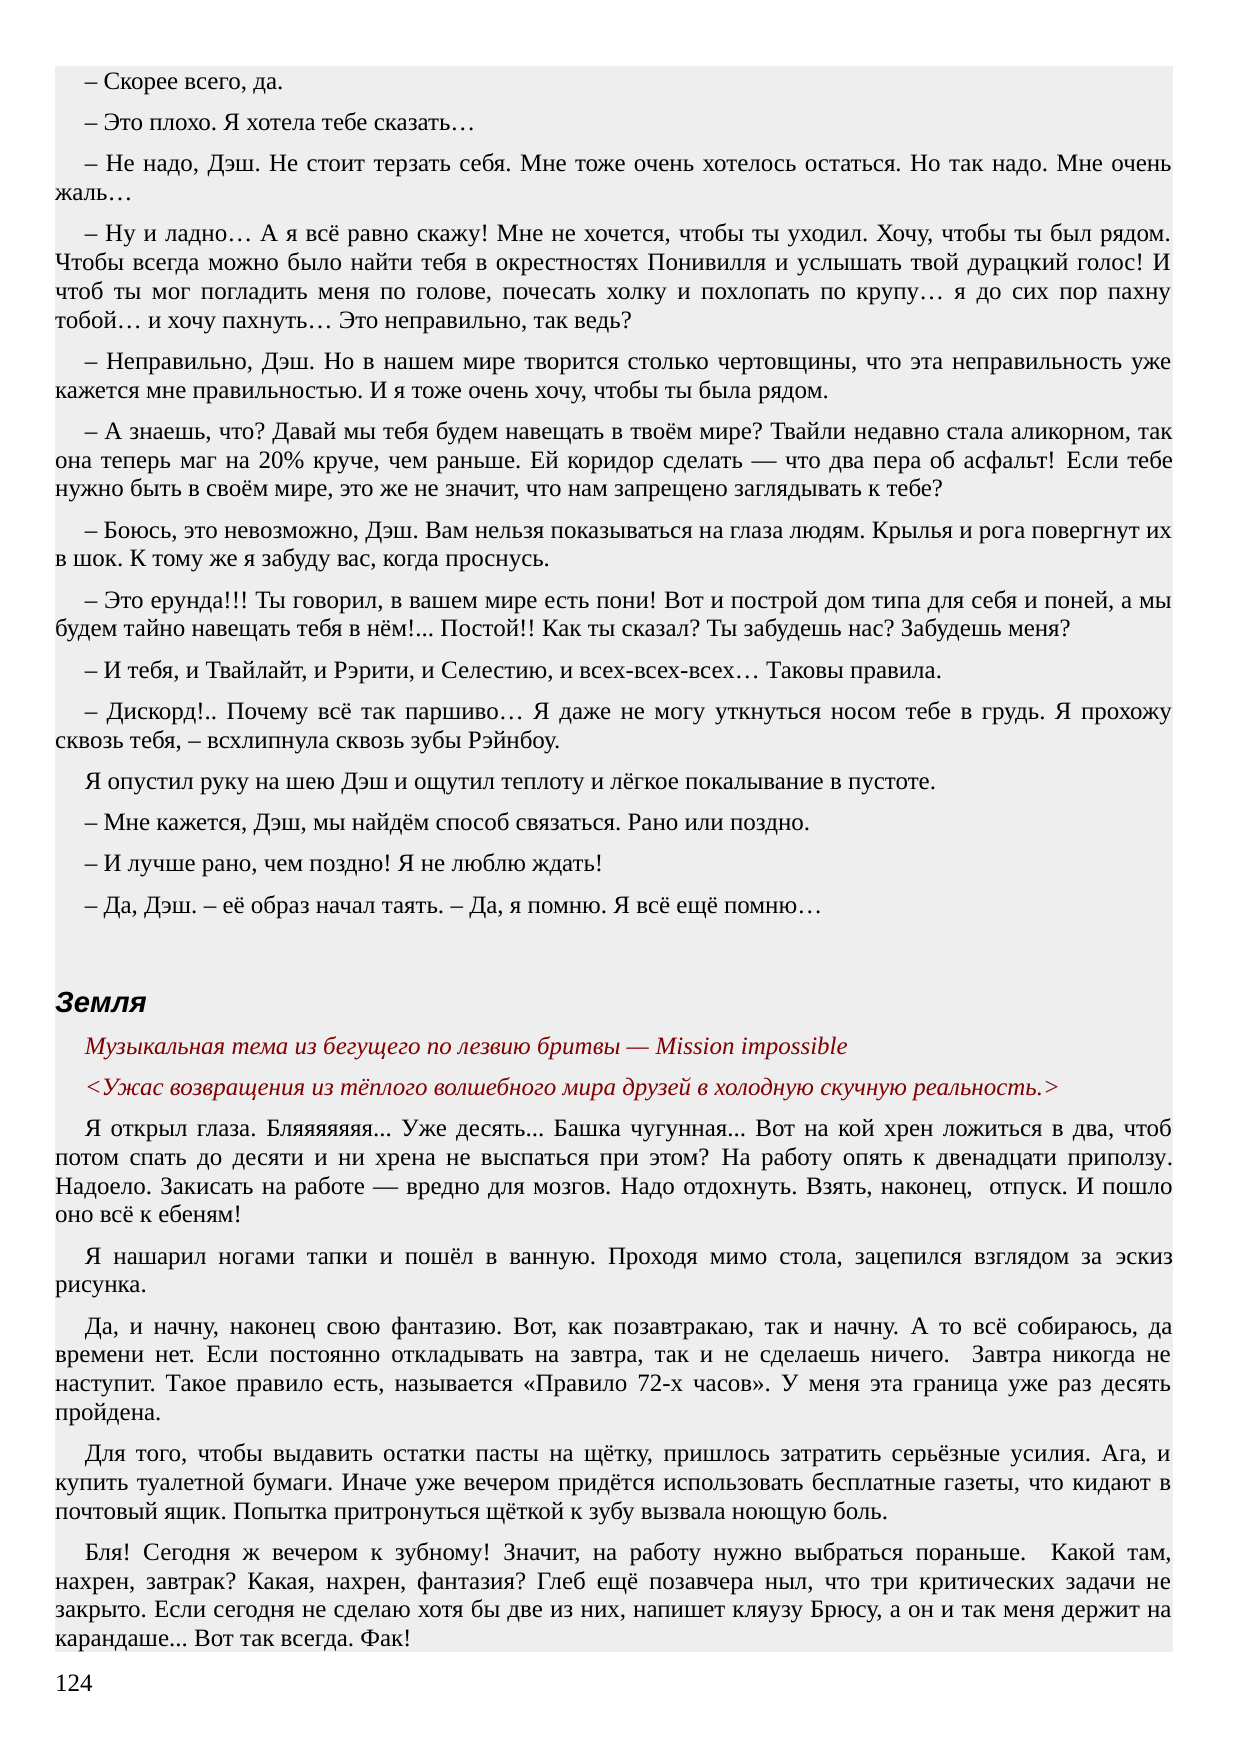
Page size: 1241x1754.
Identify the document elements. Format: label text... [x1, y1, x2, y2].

text – Дискорд!.. Почему всё так паршиво… Я даже не могу уткнуться носом тебе в грудь. Я прохожу сквозь тебя, – всхлипнула сквозь зубы Рэйнбоу. [55, 696, 1173, 753]
subtitle Земля [55, 985, 1173, 1018]
text Я нашарил ногами тапки и пошёл в ванную. Проходя мимо стола, зацепился взглядом за эскиз рисунка. [55, 1241, 1173, 1298]
text Музыкальная тема из бегущего по лезвию бритвы — Mission impossible [55, 1031, 1173, 1059]
text – Это плохо. Я хотела тебе сказать… [55, 107, 1173, 136]
text <Ужас возвращения из тёплого волшебного мира друзей в холодную скучную реальность.> [55, 1072, 1173, 1101]
text Для того, чтобы выдавить остатки пасты на щётку, пришлось затратить серьёзные усилия. Ага, и купить туалетной бумаги. Иначе уже вечером придётся использовать бесплатные газеты, что кидают в почтовый ящик. Попытка притронуться щёткой к зубу вызвала ноющую боль. [55, 1438, 1173, 1524]
text – Это ерунда!!! Ты говорил, в вашем мире есть пони! Вот и построй дом типа для себя и поней, а мы будем тайно навещать тебя в нём!... Постой!! Как ты сказал? Ты забудешь нас? Забудешь меня? [55, 585, 1173, 642]
text Бля! Сегодня ж вечером к зубному! Значит, на работу нужно выбраться пораньше. Какой там, нахрен, завтрак? Какая, нахрен, фантазия? Глеб ещё позавчера ныл, что три критических задачи не закрыто. Если сегодня не сделаю хотя бы две из них, напишет кляузу Брюсу, а он и так меня держит на карандаше... Вот так всегда. Фак! [55, 1537, 1173, 1652]
text Да, и начну, наконец свою фантазию. Вот, как позавтракаю, так и начну. А то всё собираюсь, да времени нет. Если постоянно откладывать на завтра, так и не сделаешь ничего. Завтра никогда не наступит. Такое правило есть, называется «Правило 72-х часов». У меня эта граница уже раз десять пройдена. [55, 1311, 1173, 1426]
text – Ну и ладно… А я всё равно скажу! Мне не хочется, чтобы ты уходил. Хочу, чтобы ты был рядом. Чтобы всегда можно было найти тебя в окрестностях Понивилля и услышать твой дурацкий голос! И чтоб ты мог погладить меня по голове, почесать холку и похлопать по крупу… я до сих пор пахну тобой… и хочу пахнуть… Это неправильно, так ведь? [55, 218, 1173, 333]
text – Неправильно, Дэш. Но в нашем мире творится столько чертовщины, что эта неправильность уже кажется мне правильностью. И я тоже очень хочу, чтобы ты была рядом. [55, 346, 1173, 403]
text – Скорее всего, да. [55, 66, 1173, 95]
text – Мне кажется, Дэш, мы найдём способ связаться. Рано или поздно. [55, 807, 1173, 836]
text – И лучше рано, чем поздно! Я не люблю ждать! [55, 848, 1173, 877]
text – Да, Дэш. – её образ начал таять. – Да, я помню. Я всё ещё помню… [55, 890, 1173, 918]
text Я опустил руку на шею Дэш и ощутил теплоту и лёгкое покалывание в пустоте. [55, 766, 1173, 795]
text – Не надо, Дэш. Не стоит терзать себя. Мне тоже очень хотелось остаться. Но так надо. Мне очень жаль… [55, 148, 1173, 206]
text – А знаешь, что? Давай мы тебя будем навещать в твоём мире? Твайли недавно стала аликорном, так она теперь маг на 20% круче, чем раньше. Ей коридор сделать — что два пера об асфальт! Если тебе нужно быть в своём мире, это же не значит, что нам запрещено заглядывать к тебе? [55, 416, 1173, 502]
text Я открыл глаза. Бляяяяяяя... Уже десять... Башка чугунная... Вот на кой хрен ложиться в два, чтоб потом спать до десяти и ни хрена не выспаться при этом? На работу опять к двенадцати приползу. Надоело. Закисать на работе — вредно для мозгов. Надо отдохнуть. Взять, наконец, отпуск. И пошло оно всё к ебеням! [55, 1113, 1173, 1228]
text – Боюсь, это невозможно, Дэш. Вам нельзя показываться на глаза людям. Крылья и рога повергнут их в шок. К тому же я забуду вас, когда проснусь. [55, 515, 1173, 572]
text – И тебя, и Твайлайт, и Рэрити, и Селестию, и всех-всех-всех… Таковы правила. [55, 655, 1173, 683]
